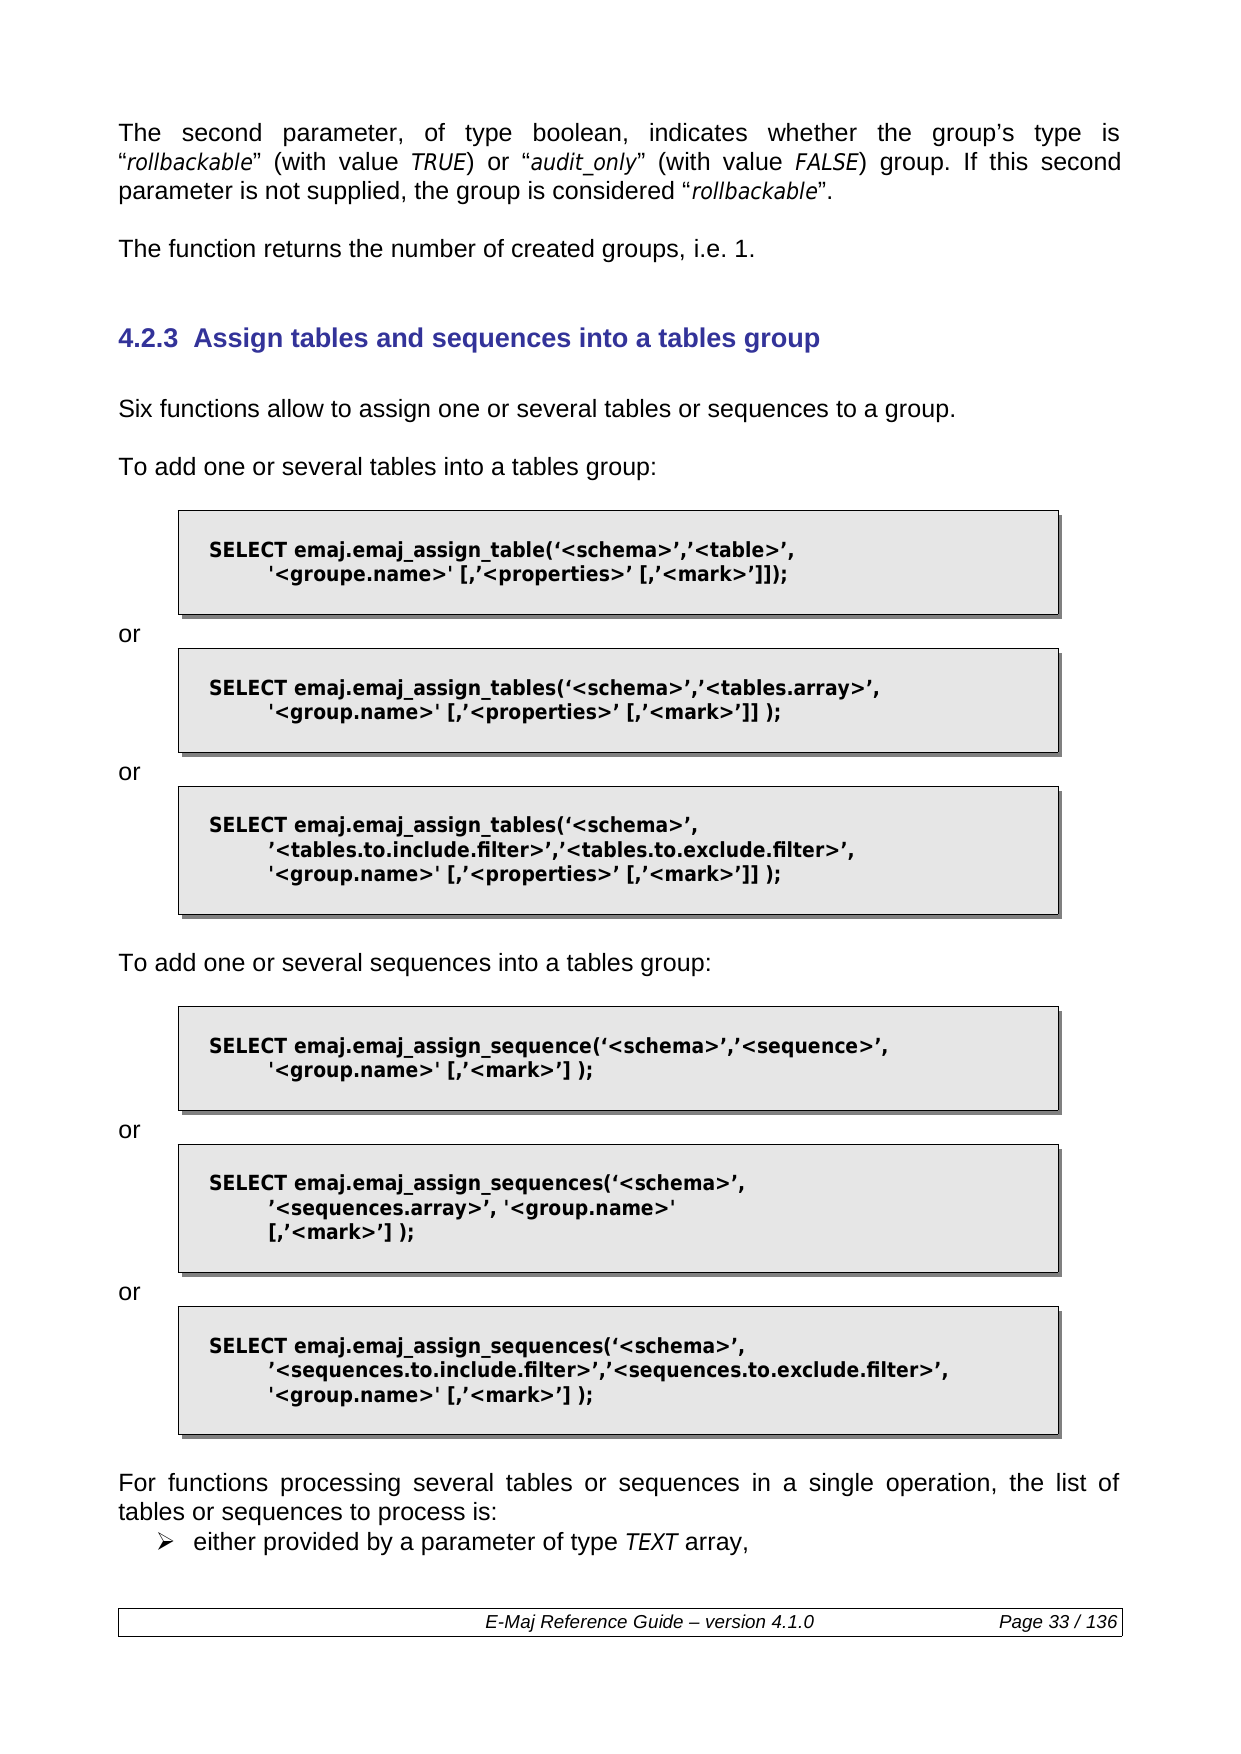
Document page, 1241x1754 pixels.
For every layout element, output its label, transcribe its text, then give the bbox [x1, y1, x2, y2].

text '<group.name>' [,’<mark>’] ); [179, 1379, 1058, 1404]
text SELECT emaj.emaj_assign_sequences(‘<schema>’, [179, 1168, 1058, 1193]
text '<groupe.name>' [,’<properties>’ [,’<mark>’]]); [179, 559, 1058, 584]
text Six functions allow to assign one or several tables or sequences to a group. [118, 394, 1122, 423]
text To add one or several sequences into a tables group: [118, 948, 1122, 977]
text '<group.name>' [,’<properties>’ [,’<mark>’]] ); [179, 859, 1058, 884]
text SELECT emaj.emaj_assign_tables(‘<schema>’,’<tables.array>’, [179, 673, 1058, 697]
text To add one or several tables into a tables group: [118, 452, 1122, 481]
text '<group.name>' [,’<mark>’] ); [179, 1055, 1058, 1079]
text ’<sequences.array>’, '<group.name>' [179, 1193, 1058, 1217]
text [,’<mark>’] ); [179, 1217, 1058, 1242]
subtitle Assign tables and sequences into a tables group [118, 322, 1122, 353]
text SELECT emaj.emaj_assign_tables(‘<schema>’, [179, 810, 1058, 835]
text or [118, 1277, 1122, 1306]
text ’<sequences.to.include.filter>’,’<sequences.to.exclude.filter>’, [179, 1355, 1058, 1379]
text or [118, 619, 1122, 648]
text '<group.name>' [,’<properties>’ [,’<mark>’]] ); [179, 697, 1058, 722]
text The function returns the number of created groups, i.e. 1. [118, 234, 1122, 263]
text SELECT emaj.emaj_assign_table(‘<schema>’,’<table>’, [179, 535, 1058, 559]
text or [118, 757, 1122, 786]
text ’<tables.to.include.filter>’,’<tables.to.exclude.filter>’, [179, 835, 1058, 859]
text or [118, 1115, 1122, 1144]
text SELECT emaj.emaj_assign_sequences(‘<schema>’, [179, 1331, 1058, 1355]
text SELECT emaj.emaj_assign_sequence(‘<schema>’,’<sequence>’, [179, 1031, 1058, 1055]
list either provided by a parameter of type TEXT array, [156, 1526, 1122, 1555]
text For functions processing several tables or sequences in a single operation, the list of tables or sequences to process is: [118, 1468, 1122, 1526]
text The second parameter, of type boolean, indicates whether the group’s type is “rollbackable” (with value TRUE) or “audit_only” (with value FALSE) group. If this second parameter is not supplied, the group is considered “rollbackable”. [118, 118, 1122, 205]
